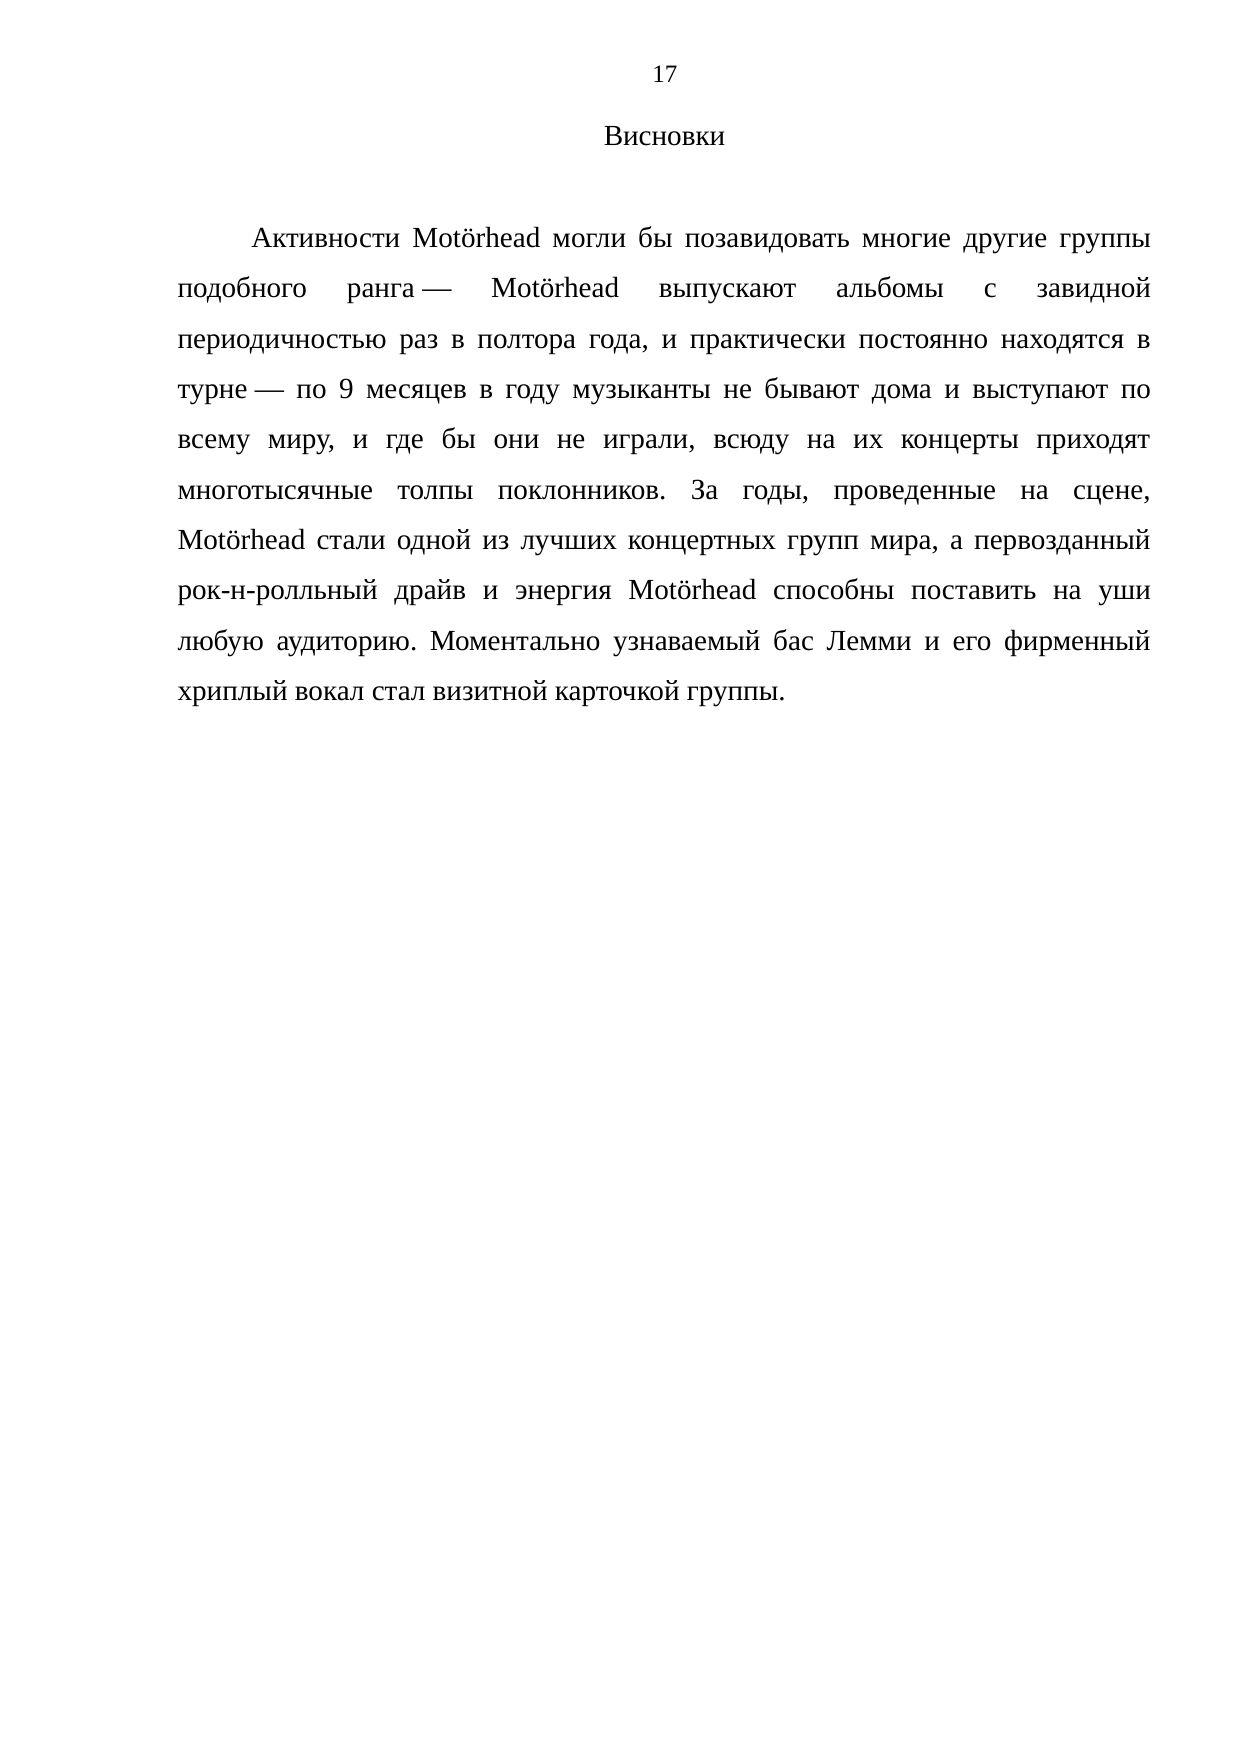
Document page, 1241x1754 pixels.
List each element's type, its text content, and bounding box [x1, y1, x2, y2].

subtitle Висновки [177, 118, 1152, 152]
text Активности Motörhead могли бы позавидовать многие другие группы подобного ранга — Motörhead выпускают альбомы с завидной периодичностью раз в полтора года, и практически постоянно находятся в турне — по 9 месяцев в году музыканты не бывают дома и выступают по всему миру, и где бы они не играли, всюду на их концерты приходят многотысячные толпы поклонников. За годы, проведенные на сцене, Motörhead стали одной из лучших концертных групп мира, а первозданный рок-н-ролльный драйв и энергия Motörhead способны поставить на уши любую аудиторию. Моментально узнаваемый бас Лемми и его фирменный хриплый вокал стал визитной карточкой группы. [177, 220, 1152, 707]
